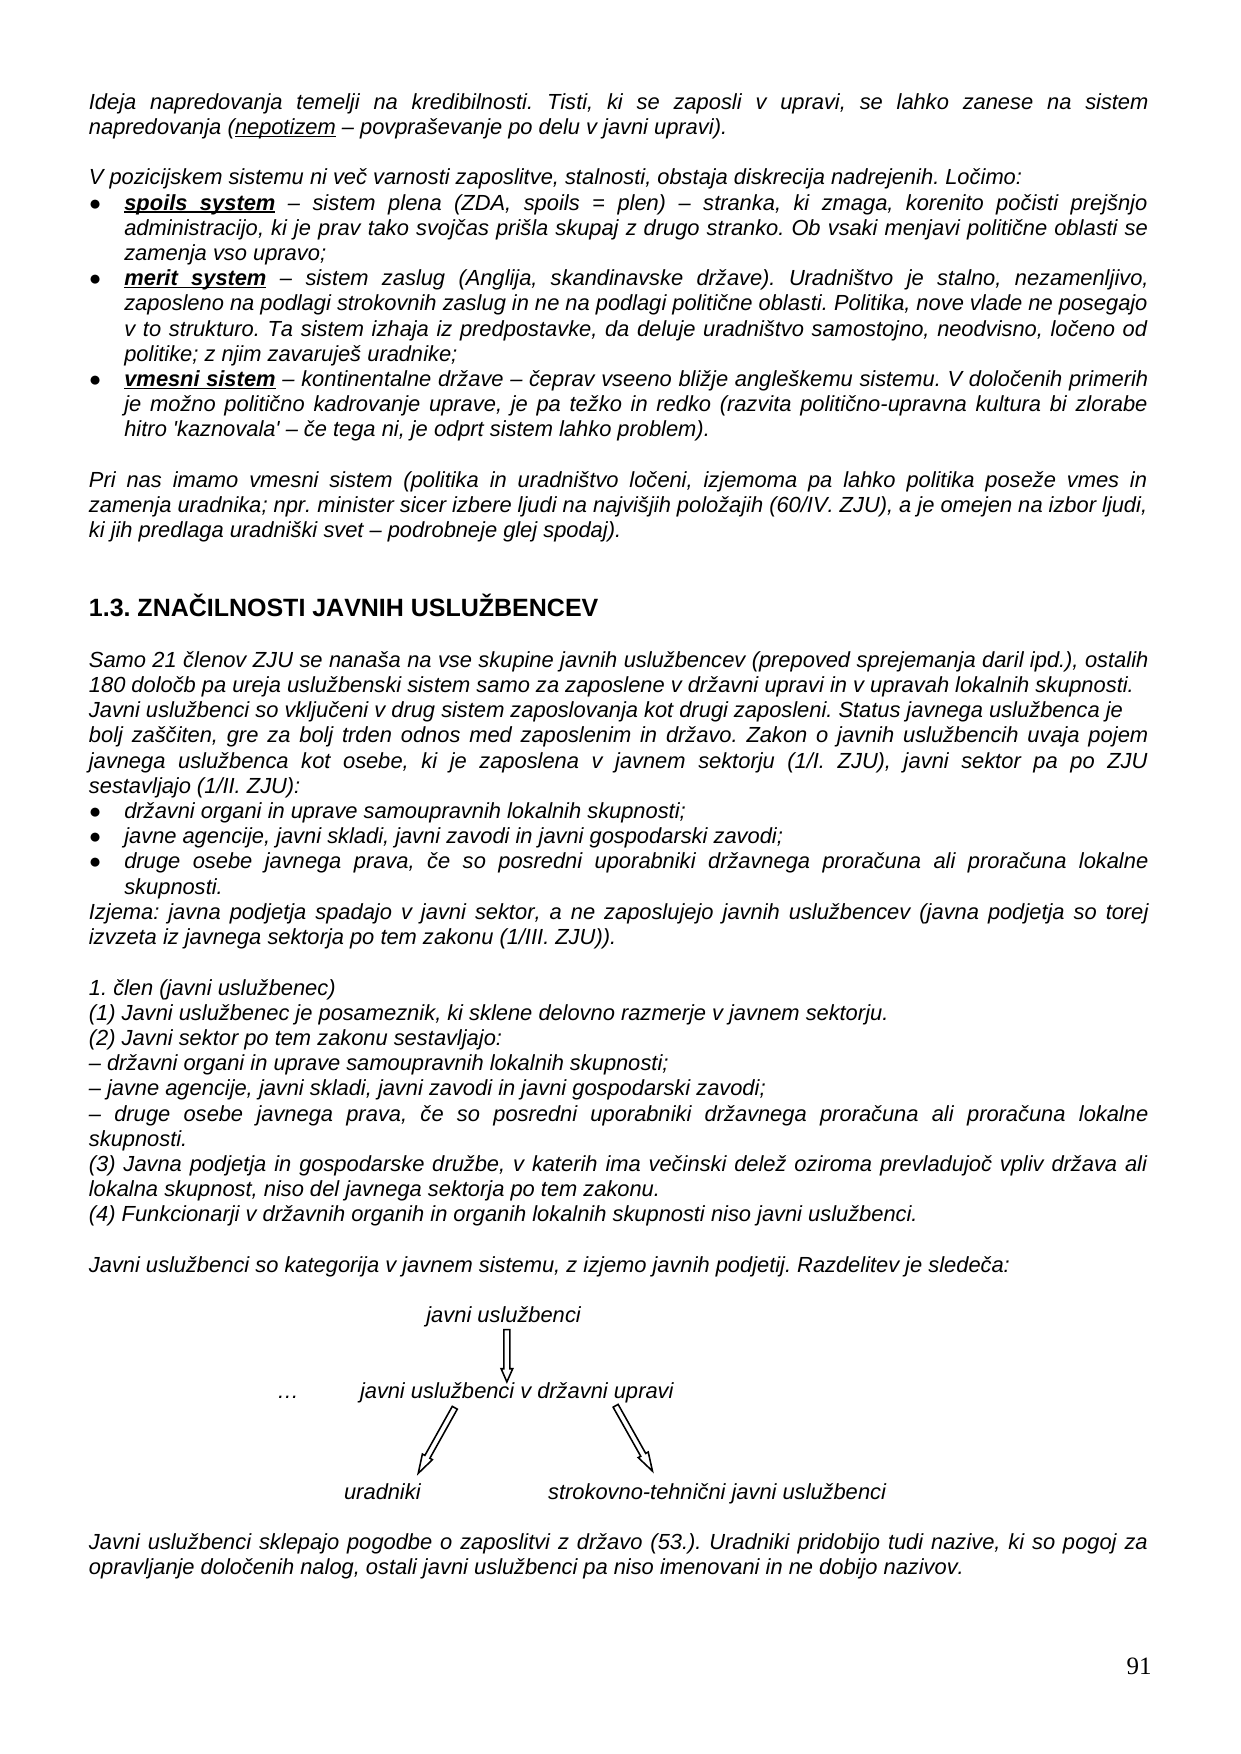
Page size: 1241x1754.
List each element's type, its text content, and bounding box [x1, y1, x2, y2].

list državni organi in uprave samoupravnih lokalnih skupnosti; [89, 798, 1152, 823]
text Izjema: javna podjetja spadajo v javni sektor, a ne zaposlujejo javnih uslužbencev (javna podjetja so torej izvzeta iz javnega sektorja po tem zakonu (1/III. ZJU)). [89, 899, 1152, 949]
text javni uslužbenci [89, 1302, 1152, 1327]
list druge osebe javnega prava, če so posredni uporabniki državnega proračuna ali proračuna lokalne skupnosti. [89, 848, 1152, 899]
list vmesni sistem – kontinentalne države – čeprav vseeno bližje angleškemu sistemu. V določenih primerih je možno politično kadrovanje uprave, je pa težko in redko (razvita politično-upravna kultura bi zlorabe hitro 'kaznovala' – če tega ni, je odprt sistem lahko problem). [89, 366, 1152, 442]
list Javni uslužbenci so kategorija v javnem sistemu, z izjemo javnih podjetij. Razdelitev je sledeča: [89, 1252, 1152, 1277]
list spoils system – sistem plena (ZDA, spoils = plen) – stranka, ki zmaga, korenito počisti prejšnjo administracijo, ki je prav tako svojčas prišla skupaj z drugo stranko. Ob vsaki menjavi politične oblasti se zamenja vso upravo; [89, 189, 1152, 265]
text Ideja napredovanja temelji na kredibilnosti. Tisti, ki se zaposli v upravi, se lahko zanese na sistem napredovanja (nepotizem – povpraševanje po delu v javni upravi). [89, 89, 1152, 139]
text Samo 21 členov ZJU se nanaša na vse skupine javnih uslužbencev (prepoved sprejemanja daril ipd.), ostalih 180 določb pa ureja uslužbenski sistem samo za zaposlene v državni upravi in v upravah lokalnih skupnosti. [89, 647, 1152, 697]
list merit system – sistem zaslug (Anglija, skandinavske države). Uradništvo je stalno, nezamenljivo, zaposleno na podlagi strokovnih zaslug in ne na podlagi politične oblasti. Politika, nove vlade ne posegajo v to strukturo. Ta sistem izhaja iz predpostavke, da deluje uradništvo samostojno, neodvisno, ločeno od politike; z njim zavaruješ uradnike; [89, 265, 1152, 366]
text … javni uslužbenci v državni upravi [89, 1378, 1152, 1403]
text – druge osebe javnega prava, če so posredni uporabniki državnega proračuna ali proračuna lokalne skupnosti. (3) Javna podjetja in gospodarske družbe, v katerih ima večinski delež oziroma prevladujoč vpliv država ali lokalna skupnost, niso del javnega sektorja po tem zakonu. [89, 1101, 1152, 1201]
text (4) Funkcionarji v državnih organih in organih lokalnih skupnosti niso javni uslužbenci. [89, 1201, 1152, 1227]
text Javni uslužbenci so vključeni v drug sistem zaposlovanja kot drugi zaposleni. Status javnega uslužbenca je [89, 697, 1152, 722]
text uradniki strokovno-tehnični javni uslužbenci [89, 1479, 1152, 1504]
text 1. člen (javni uslužbenec) [89, 974, 1152, 1000]
text – javne agencije, javni skladi, javni zavodi in javni gospodarski zavodi; [89, 1075, 1152, 1101]
text Javni uslužbenci sklepajo pogodbe o zaposlitvi z državo (53.). Uradniki pridobijo tudi nazive, ki so pogoj za opravljanje določenih nalog, ostali javni uslužbenci pa niso imenovani in ne dobijo nazivov. [89, 1529, 1152, 1579]
text (2) Javni sektor po tem zakonu sestavljajo: [89, 1025, 1152, 1050]
text Pri nas imamo vmesni sistem (politika in uradništvo ločeni, izjemoma pa lahko politika poseže vmes in zamenja uradnika; npr. minister sicer izbere ljudi na najvišjih položajih (60/IV. ZJU), a je omejen na izbor ljudi, ki jih predlaga uradniški svet – podrobneje glej spodaj). [89, 467, 1152, 542]
text V pozicijskem sistemu ni več varnosti zaposlitve, stalnosti, obstaja diskrecija nadrejenih. Ločimo: [89, 164, 1152, 189]
text – državni organi in uprave samoupravnih lokalnih skupnosti; [89, 1050, 1152, 1075]
text (1) Javni uslužbenec je posameznik, ki sklene delovno razmerje v javnem sektorju. [89, 1000, 1152, 1025]
list javne agencije, javni skladi, javni zavodi in javni gospodarski zavodi; [89, 823, 1152, 848]
text bolj zaščiten, gre za bolj trden odnos med zaposlenim in državo. Zakon o javnih uslužbencih uvaja pojem javnega uslužbenca kot osebe, ki je zaposlena v javnem sektorju (1/I. ZJU), javni sektor pa po ZJU sestavljajo (1/II. ZJU): [89, 722, 1152, 798]
text 1.3. ZNAČILNOSTI JAVNIH USLUŽBENCEV [89, 593, 1152, 622]
